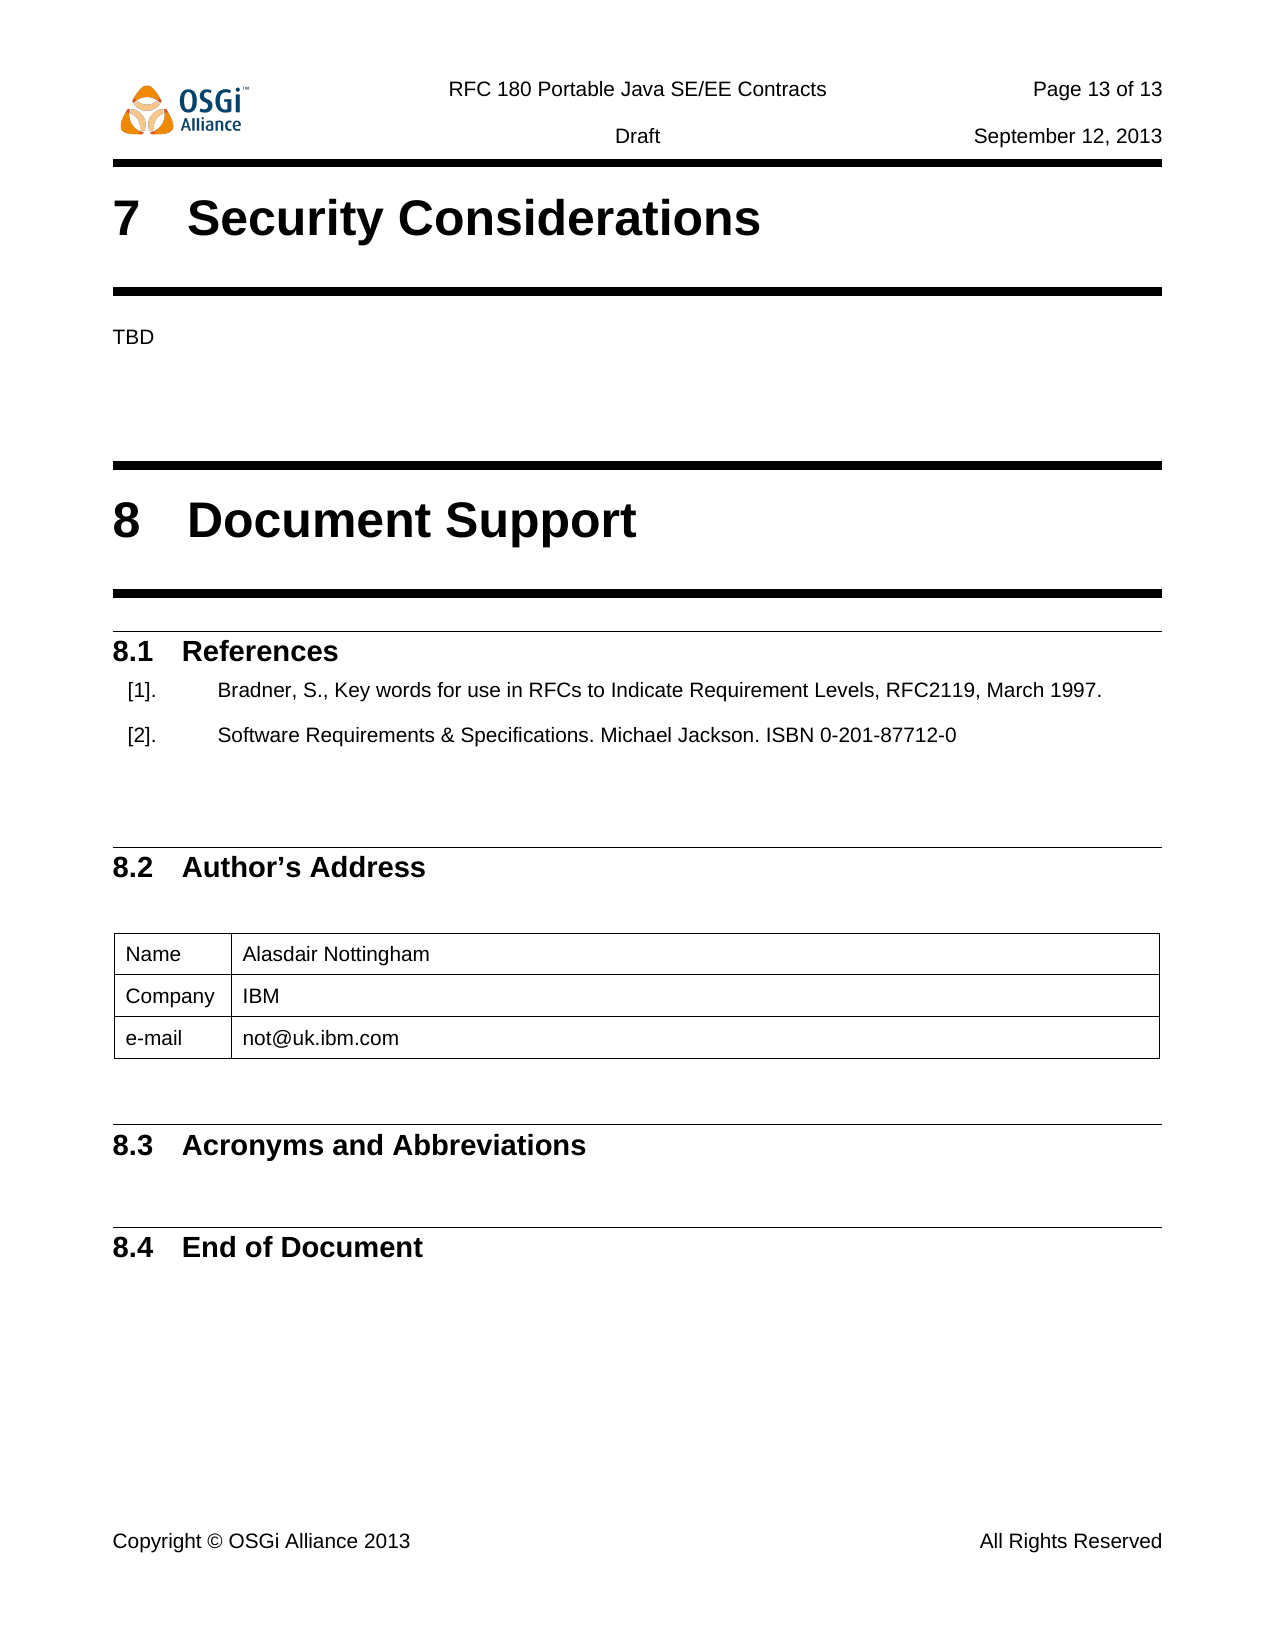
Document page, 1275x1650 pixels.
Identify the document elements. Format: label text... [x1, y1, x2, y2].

list Software Requirements & Specifications. Michael Jackson. ISBN 0-201-87712-0 [127, 723, 1162, 747]
text TBD [112, 325, 1162, 349]
subtitle References [112, 632, 1162, 668]
subtitle Security Considerations [112, 160, 1162, 296]
subtitle Document Support [112, 462, 1162, 598]
list Bradner, S., Key words for use in RFCs to Indicate Requirement Levels, RFC2119, March 1997. [127, 678, 1162, 702]
subtitle Acronyms and Abbreviations [112, 1125, 1162, 1161]
table_cell not@uk.ibm.com [232, 1017, 1159, 1058]
table_header Name [115, 934, 231, 974]
table_cell Company [115, 975, 231, 1016]
table_cell e-mail [115, 1017, 231, 1058]
table_cell IBM [232, 975, 1159, 1016]
picture [113, 78, 257, 142]
table_header Alasdair Nottingham [232, 934, 1159, 974]
subtitle Author’s Address [112, 848, 1162, 884]
subtitle End of Document [112, 1228, 1162, 1263]
